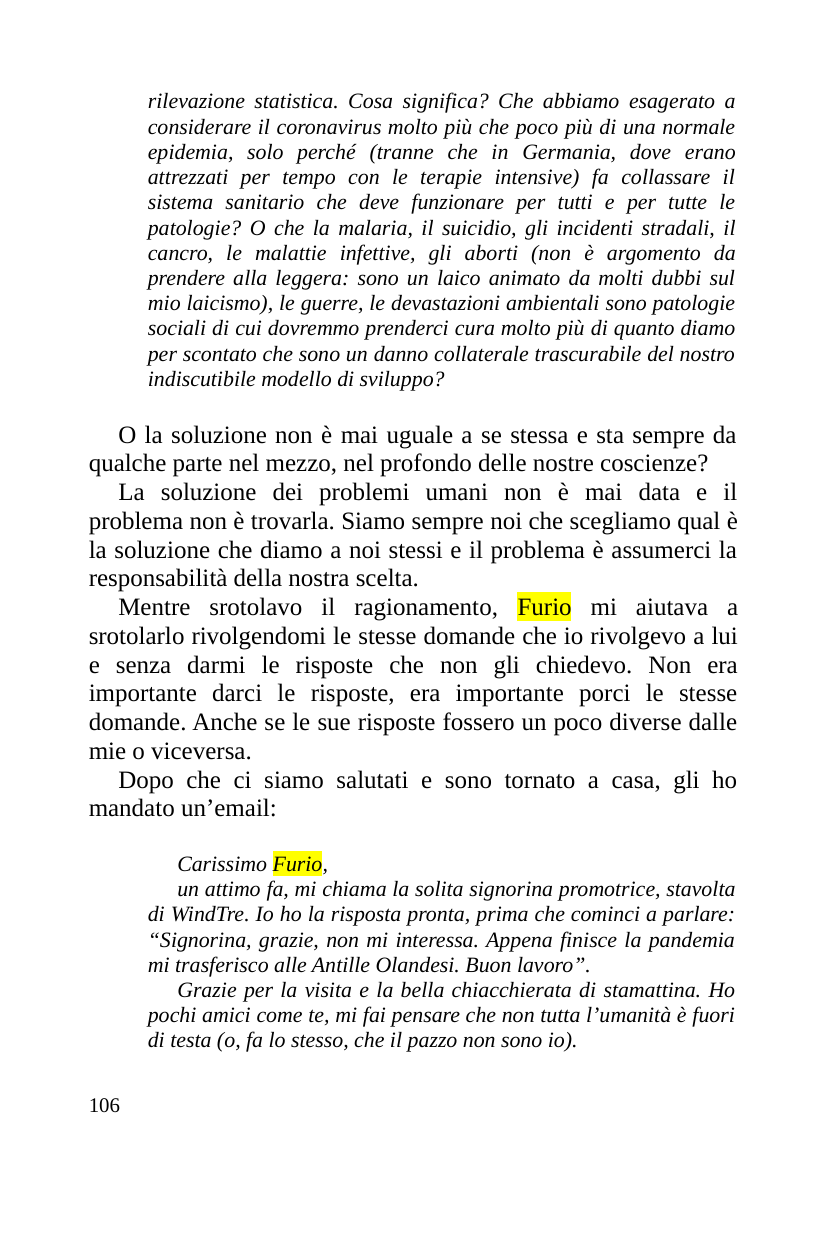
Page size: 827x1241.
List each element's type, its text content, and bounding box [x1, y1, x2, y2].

text Dopo che ci siamo salutati e sono tornato a casa, gli ho mandato un’email: [88, 765, 738, 822]
text La soluzione dei problemi umani non è mai data e il problema non è trovarla. Siamo sempre noi che scegliamo qual è la soluzione che diamo a noi stessi e il problema è assumerci la responsabilità della nostra scelta. [88, 477, 738, 592]
text O la soluzione non è mai uguale a se stessa e sta sempre da qualche parte nel mezzo, nel profondo delle nostre coscienze? [88, 420, 738, 477]
text Mentre srotolavo il ragionamento, Furio mi aiutava a srotolarlo rivolgendomi le stesse domande che io rivolgevo a lui e senza darmi le risposte che non gli chiedevo. Non era importante darci le risposte, era importante porci le stesse domande. Anche se le sue risposte fossero un poco diverse dalle mie o viceversa. [88, 592, 738, 765]
text rilevazione statistica. Cosa significa? Che abbiamo esagerato a considerare il coronavirus molto più che poco più di una normale epidemia, solo perché (tranne che in Germania, dove erano attrezzati per tempo con le terapie intensive) fa collassare il sistema sanitario che deve funzionare per tutti e per tutte le patologie? O che la malaria, il suicidio, gli incidenti stradali, il cancro, le malattie infettive, gli aborti (non è argomento da prendere alla leggera: sono un laico animato da molti dubbi sul mio laicismo), le guerre, le devastazioni ambientali sono patologie sociali di cui dovremmo prenderci cura molto più di quanto diamo per scontato che sono un danno collaterale trascurabile del nostro indiscutibile modello di sviluppo? [148, 88, 738, 391]
text un attimo fa, mi chiama la solita signorina promotrice, stavolta di WindTre. Io ho la risposta pronta, prima che cominci a parlare: “Signorina, grazie, non mi interessa. Appena finisce la pandemia mi trasferisco alle Antille Olandesi. Buon lavoro”. [148, 876, 738, 977]
text Grazie per la visita e la bella chiacchierata di stamattina. Ho pochi amici come te, mi fai pensare che non tutta l’umanità è fuori di testa (o, fa lo stesso, che il pazzo non sono io). [148, 977, 738, 1053]
text Carissimo Furio, [148, 851, 738, 876]
